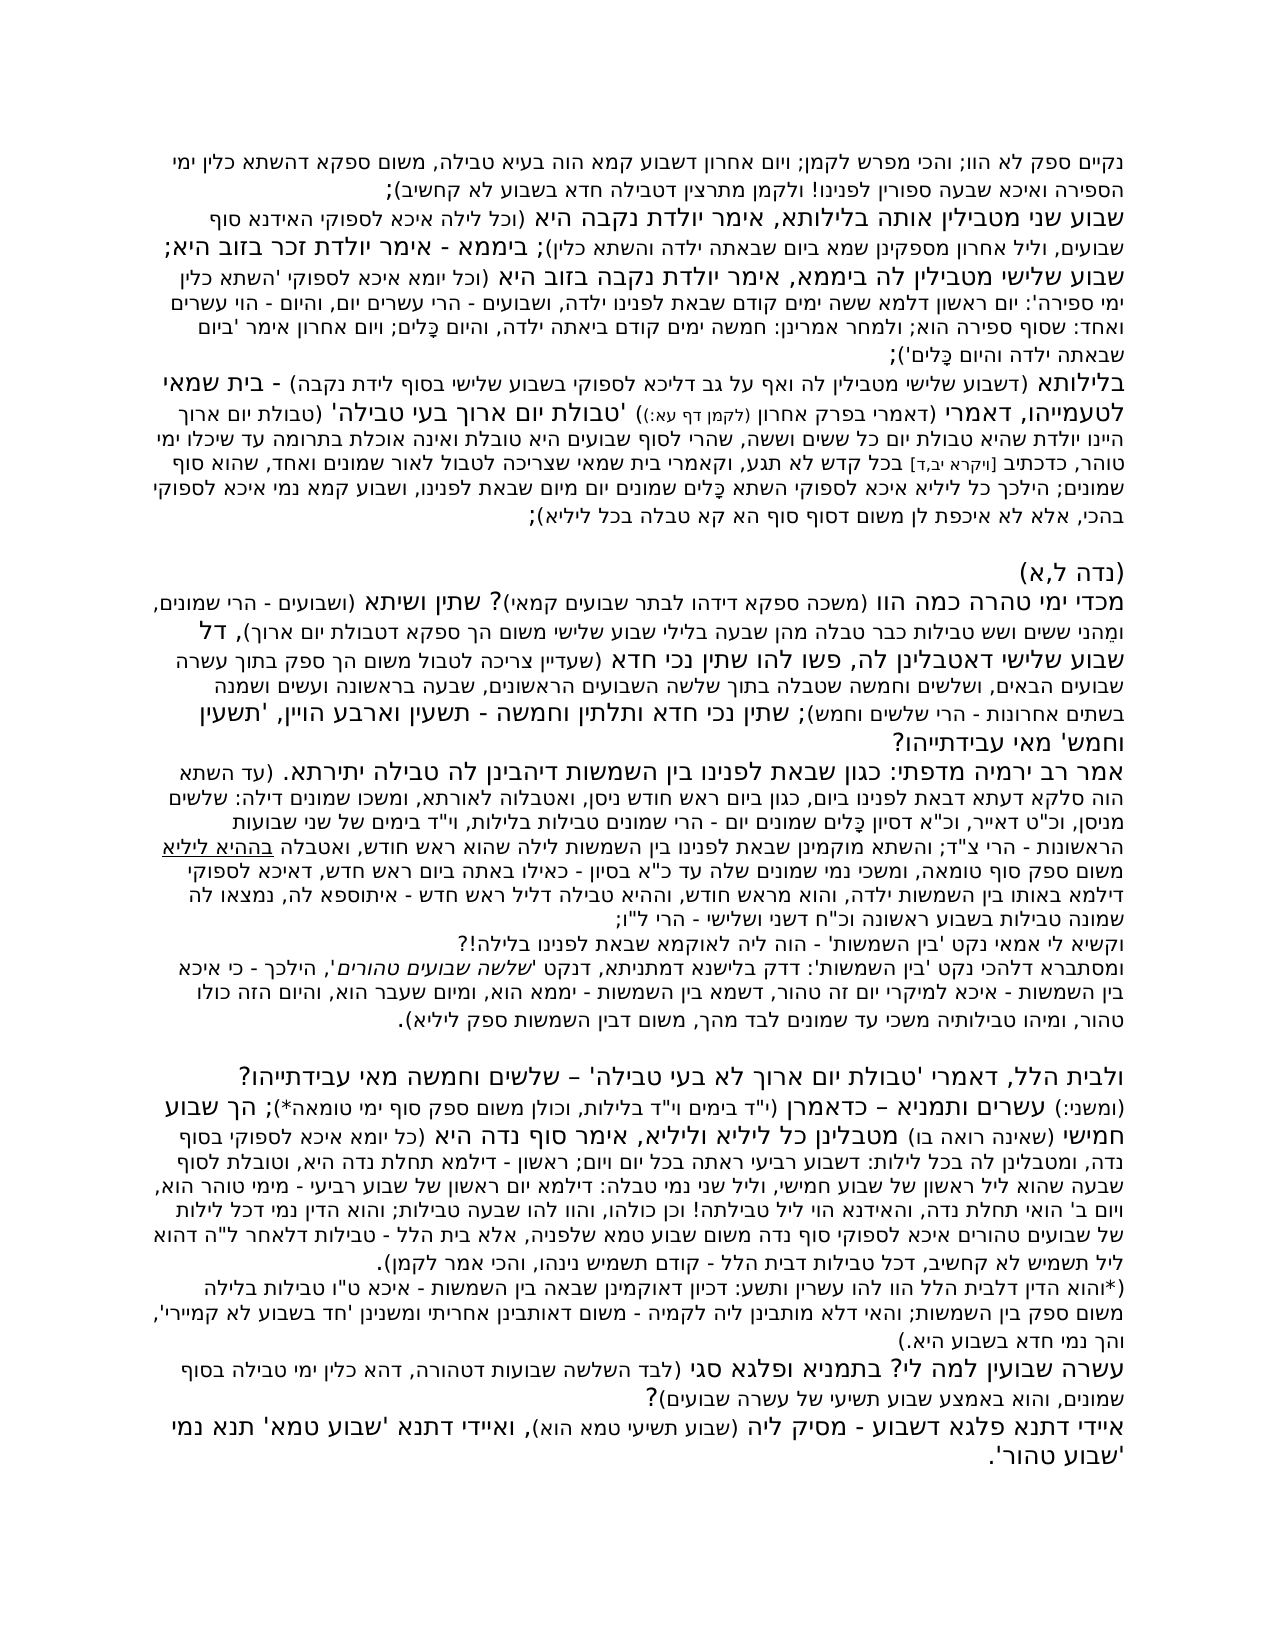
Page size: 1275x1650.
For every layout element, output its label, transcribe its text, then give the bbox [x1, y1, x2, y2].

text (ומשני:) עשרים ותמניא – כדאמרן (י"ד בימים וי"ד בלילות, וכולן משום ספק סוף ימי טומאה*); הך שבוע חמישי (שאינה רואה בו) מטבלינן כל ליליא וליליא, אימר סוף נדה היא (כל יומא איכא לספוקי בסוף נדה, ומטבלינן לה בכל לילות: דשבוע רביעי ראתה בכל יום ויום; ראשון - דילמא תחלת נדה היא, וטובלת לסוף שבעה שהוא ליל ראשון של שבוע חמישי, וליל שני נמי טבלה: דילמא יום ראשון של שבוע רביעי - מימי טוהר הוא, ויום ב' הואי תחלת נדה, והאידנא הוי ליל טבילתה! וכן כולהו, והוו להו שבעה טבילות; והוא הדין נמי דכל לילות של שבועים טהורים איכא לספוקי סוף נדה משום שבוע טמא שלפניה, אלא בית הלל - טבילות דלאחר ל"ה דהוא ליל תשמיש לא קחשיב, דכל טבילות דבית הלל - קודם תשמיש נינהו, והכי אמר לקמן). [150, 1092, 1125, 1276]
text בלילותא (דשבוע שלישי מטבילין לה ואף על גב דליכא לספוקי בשבוע שלישי בסוף לידת נקבה) - בית שמאי לטעמייהו, דאמרי (דאמרי בפרק אחרון (לקמן דף עא:)) 'טבולת יום ארוך בעי טבילה' (טבולת יום ארוך היינו יולדת שהיא טבולת יום כל ששים וששה, שהרי לסוף שבועים היא טובלת ואינה אוכלת בתרומה עד שיכלו ימי טוהר, כדכתיב [ויקרא יב,ד] בכל קדש לא תגע, וקאמרי בית שמאי שצריכה לטבול לאור שמונים ואחד, שהוא סוף שמונים; הילכך כל ליליא איכא לספוקי השתא כָּלים שמונים יום מיום שבאת לפנינו, ושבוע קמא נמי איכא לספוקי בהכי, אלא לא איכפת לן משום דסוף סוף הא קא טבלה בכל ליליא); [150, 369, 1125, 529]
text (נדה ל,א) [150, 558, 1125, 587]
text וקשיא לי אמאי נקט 'בין השמשות' - הוה ליה לאוקמא שבאת לפנינו בלילה!? [150, 932, 1125, 956]
text (*והוא הדין דלבית הלל הוו להו עשרין ותשע: דכיון דאוקמינן שבאה בין השמשות - איכא ט"ו טבילות בלילה משום ספק בין השמשות; והאי דלא מותבינן ליה לקמיה - משום דאותבינן אחריתי ומשנינן 'חד בשבוע לא קמיירי', והך נמי חדא בשבוע היא.) [150, 1276, 1125, 1354]
text מכדי ימי טהרה כמה הוו (משכה ספקא דידהו לבתר שבועים קמאי)? שתין ושיתא (ושבועים - הרי שמונים, ומֵהני ששים ושש טבילות כבר טבלה מהן שבעה בלילי שבוע שלישי משום הך ספקא דטבולת יום ארוך), דל שבוע שלישי דאטבלינן לה, פשו להו שתין נכי חדא (שעדיין צריכה לטבול משום הך ספק בתוך עשרה שבועים הבאים, ושלשים וחמשה שטבלה בתוך שלשה השבועים הראשונים, שבעה בראשונה ועשים ושמנה בשתים אחרונות - הרי שלשים וחמש); שתין נכי חדא ותלתין וחמשה - תשעין וארבע הויין, 'תשעין וחמש' מאי עבידתייהו? [150, 587, 1125, 757]
text ומסתברא דלהכי נקט 'בין השמשות': דדק בלישנא דמתניתא, דנקט 'שלשה שבועים טהורים', הילכך - כי איכא בין השמשות - איכא למיקרי יום זה טהור, דשמא בין השמשות - יממא הוא, ומיום שעבר הוא, והיום הזה כולו טהור, ומיהו טבילותיה משכי עד שמונים לבד מהך, משום דבין השמשות ספק ליליא). [150, 956, 1125, 1034]
text אמר רב ירמיה מדפתי: כגון שבאת לפנינו בין השמשות דיהבינן לה טבילה יתירתא. (עד השתא הוה סלקא דעתא דבאת לפנינו ביום, כגון ביום ראש חודש ניסן, ואטבלוה לאורתא, ומשכו שמונים דילה: שלשים מניסן, וכ"ט דאייר, וכ"א דסיון כָּלים שמונים יום - הרי שמונים טבילות בלילות, וי"ד בימים של שני שבועות הראשונות - הרי צ"ד; והשתא מוקמינן שבאת לפנינו בין השמשות לילה שהוא ראש חודש, ואטבלה בההיא ליליא משום ספק סוף טומאה, ומשכי נמי שמונים שלה עד כ"א בסיון - כאילו באתה ביום ראש חדש, דאיכא לספוקי דילמא באותו בין השמשות ילדה, והוא מראש חודש, וההיא טבילה דליל ראש חדש - איתוספא לה, נמצאו לה שמונה טבילות בשבוע ראשונה וכ"ח דשני ושלישי - הרי ל"ו; [150, 757, 1125, 932]
text שבוע שלישי מטבילין לה ביממא, אימר יולדת נקבה בזוב היא (וכל יומא איכא לספוקי 'השתא כלין ימי ספירה': יום ראשון דלמא ששה ימים קודם שבאת לפנינו ילדה, ושבועים - הרי עשרים יום, והיום - הוי עשרים ואחד: שסוף ספירה הוא; ולמחר אמרינן: חמשה ימים קודם ביאתה ילדה, והיום כָּלים; ויום אחרון אימר 'ביום שבאתה ילדה והיום כָּלים'); [150, 262, 1125, 369]
text איידי דתנא פלגא דשבוע - מסיק ליה (שבוע תשיעי טמא הוא), ואיידי דתנא 'שבוע טמא' תנא נמי 'שבוע טהור'. [150, 1412, 1125, 1471]
text עשרה שבועין למה לי? בתמניא ופלגא סגי (לבד השלשה שבועות דטהורה, דהא כלין ימי טבילה בסוף שמונים, והוא באמצע שבוע תשיעי של עשרה שבועים)? [150, 1354, 1125, 1412]
text שבוע שני מטבילין אותה בלילותא, אימר יולדת נקבה היא (וכל לילה איכא לספוקי האידנא סוף שבועים, וליל אחרון מספקינן שמא ביום שבאתה ילדה והשתא כלין); ביממא - אימר יולדת זכר בזוב היא; [150, 203, 1125, 262]
text נקיים ספק לא הוו; והכי מפרש לקמן; ויום אחרון דשבוע קמא הוה בעיא טבילה, משום ספקא דהשתא כלין ימי הספירה ואיכא שבעה ספורין לפנינו! ולקמן מתרצין דטבילה חדא בשבוע לא קחשיב); [150, 150, 1125, 203]
text ולבית הלל, דאמרי 'טבולת יום ארוך לא בעי טבילה' – שלשים וחמשה מאי עבידתייהו? [150, 1062, 1125, 1092]
